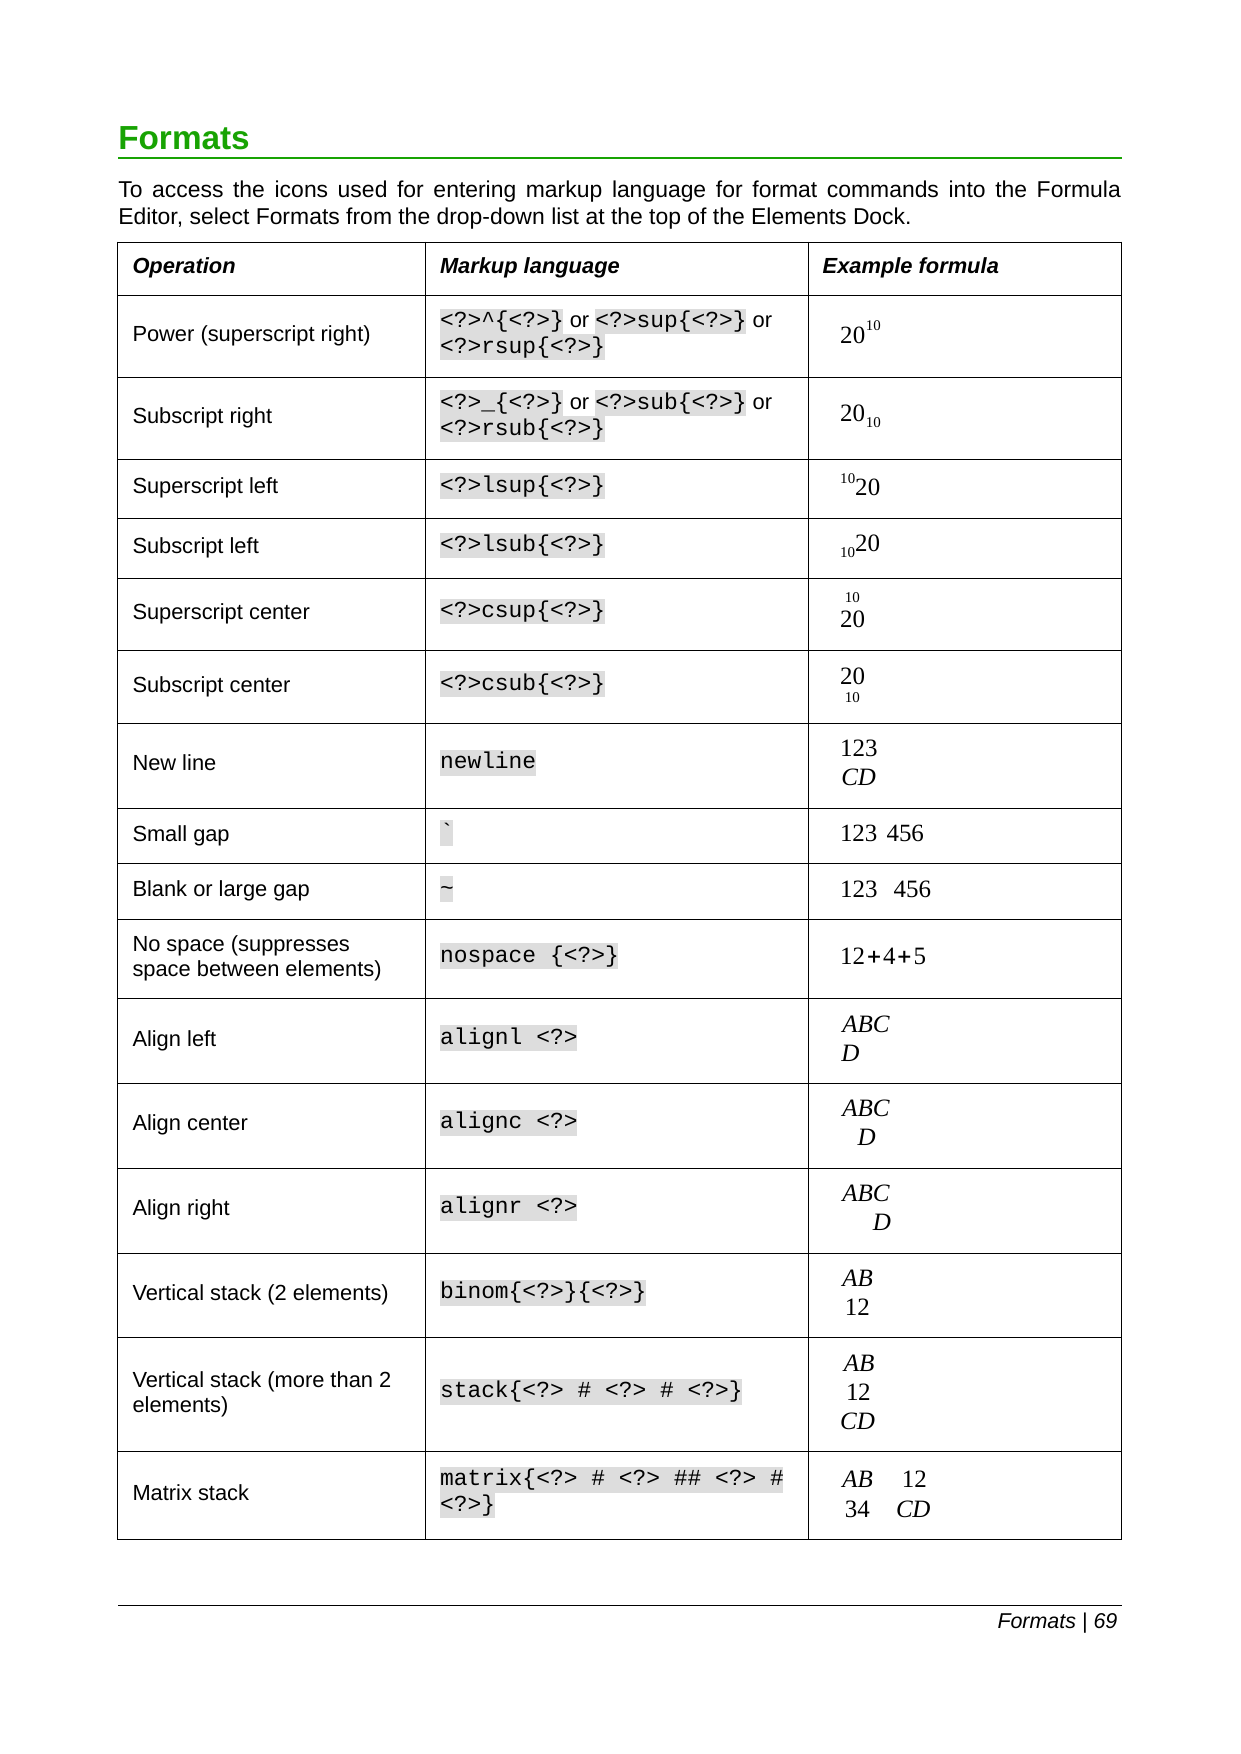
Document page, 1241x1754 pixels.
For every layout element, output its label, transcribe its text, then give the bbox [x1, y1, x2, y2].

table_cell [809, 1452, 1121, 1539]
table_cell No space (suppresses space between elements) [118, 920, 425, 998]
table_cell Vertical stack (2 elements) [118, 1254, 425, 1337]
table_cell [809, 1084, 1121, 1168]
table_cell Matrix stack [118, 1452, 425, 1539]
table_header Example formula [809, 243, 1121, 295]
table_cell [809, 999, 1121, 1083]
subtitle Formats [118, 118, 1122, 157]
table_cell ` [426, 809, 808, 863]
table_cell Vertical stack (more than 2 elements) [118, 1338, 425, 1451]
table_cell newline [426, 724, 808, 807]
table_cell Subscript right [118, 378, 425, 458]
table_cell [809, 296, 1121, 377]
table_cell [809, 1169, 1121, 1252]
table_cell alignc <?> [426, 1084, 808, 1168]
table_cell ~ [426, 864, 808, 919]
table_cell Align center [118, 1084, 425, 1168]
table_cell <?>lsub{<?>} [426, 519, 808, 578]
table_cell Align left [118, 999, 425, 1083]
table_cell Small gap [118, 809, 425, 863]
table_cell [809, 519, 1121, 578]
table_cell <?>lsup{<?>} [426, 460, 808, 518]
table_cell Subscript center [118, 651, 425, 723]
table_cell <?>csup{<?>} [426, 579, 808, 650]
table_cell Power (superscript right) [118, 296, 425, 377]
table_cell [809, 579, 1121, 650]
table_cell Superscript center [118, 579, 425, 650]
table_cell Superscript left [118, 460, 425, 518]
table_cell <?>_{<?>} or <?>sub{<?>} or <?>rsub{<?>} [426, 378, 808, 458]
table_cell binom{<?>}{<?>} [426, 1254, 808, 1337]
table_cell [809, 460, 1121, 518]
table_cell [809, 809, 1121, 863]
text To access the icons used for entering markup language for format commands into the Formula Editor, select Formats from the drop-down list at the top of the Elements Dock. [118, 176, 1122, 229]
table_cell stack{<?> # <?> # <?>} [426, 1338, 808, 1451]
table_cell <?>csub{<?>} [426, 651, 808, 723]
table_cell Subscript left [118, 519, 425, 578]
table_header Operation [118, 243, 425, 295]
table_cell Blank or large gap [118, 864, 425, 919]
table_cell Align right [118, 1169, 425, 1252]
table_cell [809, 724, 1121, 807]
table_cell [809, 651, 1121, 723]
table_header Markup language [426, 243, 808, 295]
table_cell [809, 378, 1121, 458]
table_cell [809, 1254, 1121, 1337]
table_cell [809, 864, 1121, 919]
table_cell alignr <?> [426, 1169, 808, 1252]
table_cell [809, 1338, 1121, 1451]
table_cell alignl <?> [426, 999, 808, 1083]
table_cell New line [118, 724, 425, 807]
table_cell [809, 920, 1121, 998]
table_cell nospace {<?>} [426, 920, 808, 998]
table_cell matrix{<?> # <?> ## <?> # <?>} [426, 1452, 808, 1539]
table_cell <?>^{<?>} or <?>sup{<?>} or <?>rsup{<?>} [426, 296, 808, 377]
